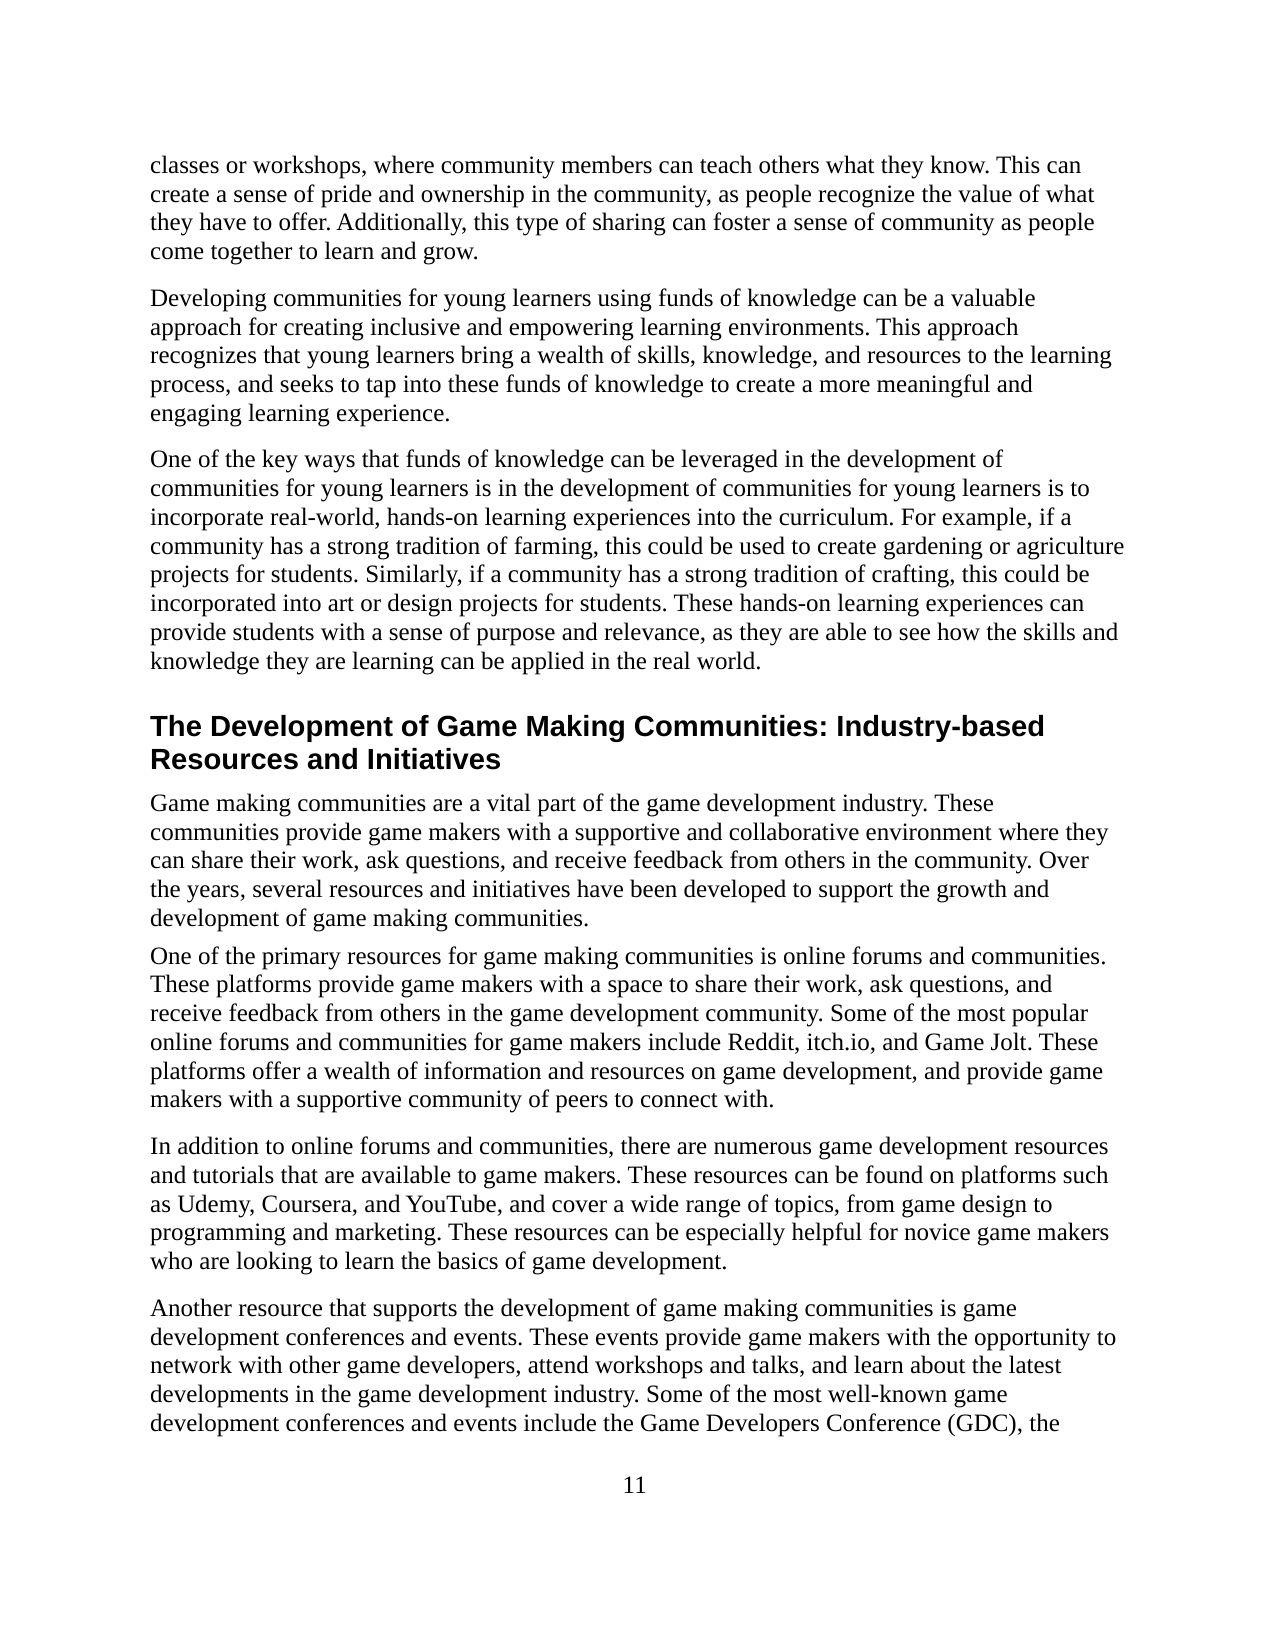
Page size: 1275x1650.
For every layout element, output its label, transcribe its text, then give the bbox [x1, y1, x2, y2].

text One of the key ways that funds of knowledge can be leveraged in the development of communities for young learners is in the development of communities for young learners is to incorporate real-world, hands-on learning experiences into the curriculum. For example, if a community has a strong tradition of farming, this could be used to create gardening or agriculture projects for students. Similarly, if a community has a strong tradition of crafting, this could be incorporated into art or design projects for students. These hands-on learning experiences can provide students with a sense of purpose and relevance, as they are able to see how the skills and knowledge they are learning can be applied in the real world. [150, 444, 1125, 674]
text classes or workshops, where community members can teach others what they know. This can create a sense of pride and ownership in the community, as people recognize the value of what they have to offer. Additionally, this type of sharing can foster a sense of community as people come together to learn and grow. [150, 150, 1125, 265]
subtitle The Development of Game Making Communities: Industry-based Resources and Initiatives [150, 708, 1125, 776]
text Another resource that supports the development of game making communities is game development conferences and events. These events provide game makers with the opportunity to network with other game developers, attend workshops and talks, and learn about the latest developments in the game development industry. Some of the most well-known game development conferences and events include the Game Developers Conference (GDC), the [150, 1293, 1125, 1437]
text One of the primary resources for game making communities is online forums and communities. These platforms provide game makers with a space to share their work, ask questions, and receive feedback from others in the game development community. Some of the most popular online forums and communities for game makers include Reddit, itch.io, and Game Jolt. These platforms offer a wealth of information and resources on game development, and provide game makers with a supportive community of peers to connect with. [150, 941, 1125, 1113]
text Developing communities for young learners using funds of knowledge can be a valuable approach for creating inclusive and empowering learning environments. This approach recognizes that young learners bring a wealth of skills, knowledge, and resources to the learning process, and seeks to tap into these funds of knowledge to create a more meaningful and engaging learning experience. [150, 283, 1125, 427]
text In addition to online forums and communities, there are numerous game development resources and tutorials that are available to game makers. These resources can be found on platforms such as Udemy, Coursera, and YouTube, and cover a wide range of topics, from game design to programming and marketing. These resources can be especially helpful for novice game makers who are looking to learn the basics of game development. [150, 1131, 1125, 1275]
text Game making communities are a vital part of the game development industry. These communities provide game makers with a supportive and collaborative environment where they can share their work, ask questions, and receive feedback from others in the community. Over the years, several resources and initiatives have been developed to support the growth and development of game making communities. [150, 788, 1125, 932]
